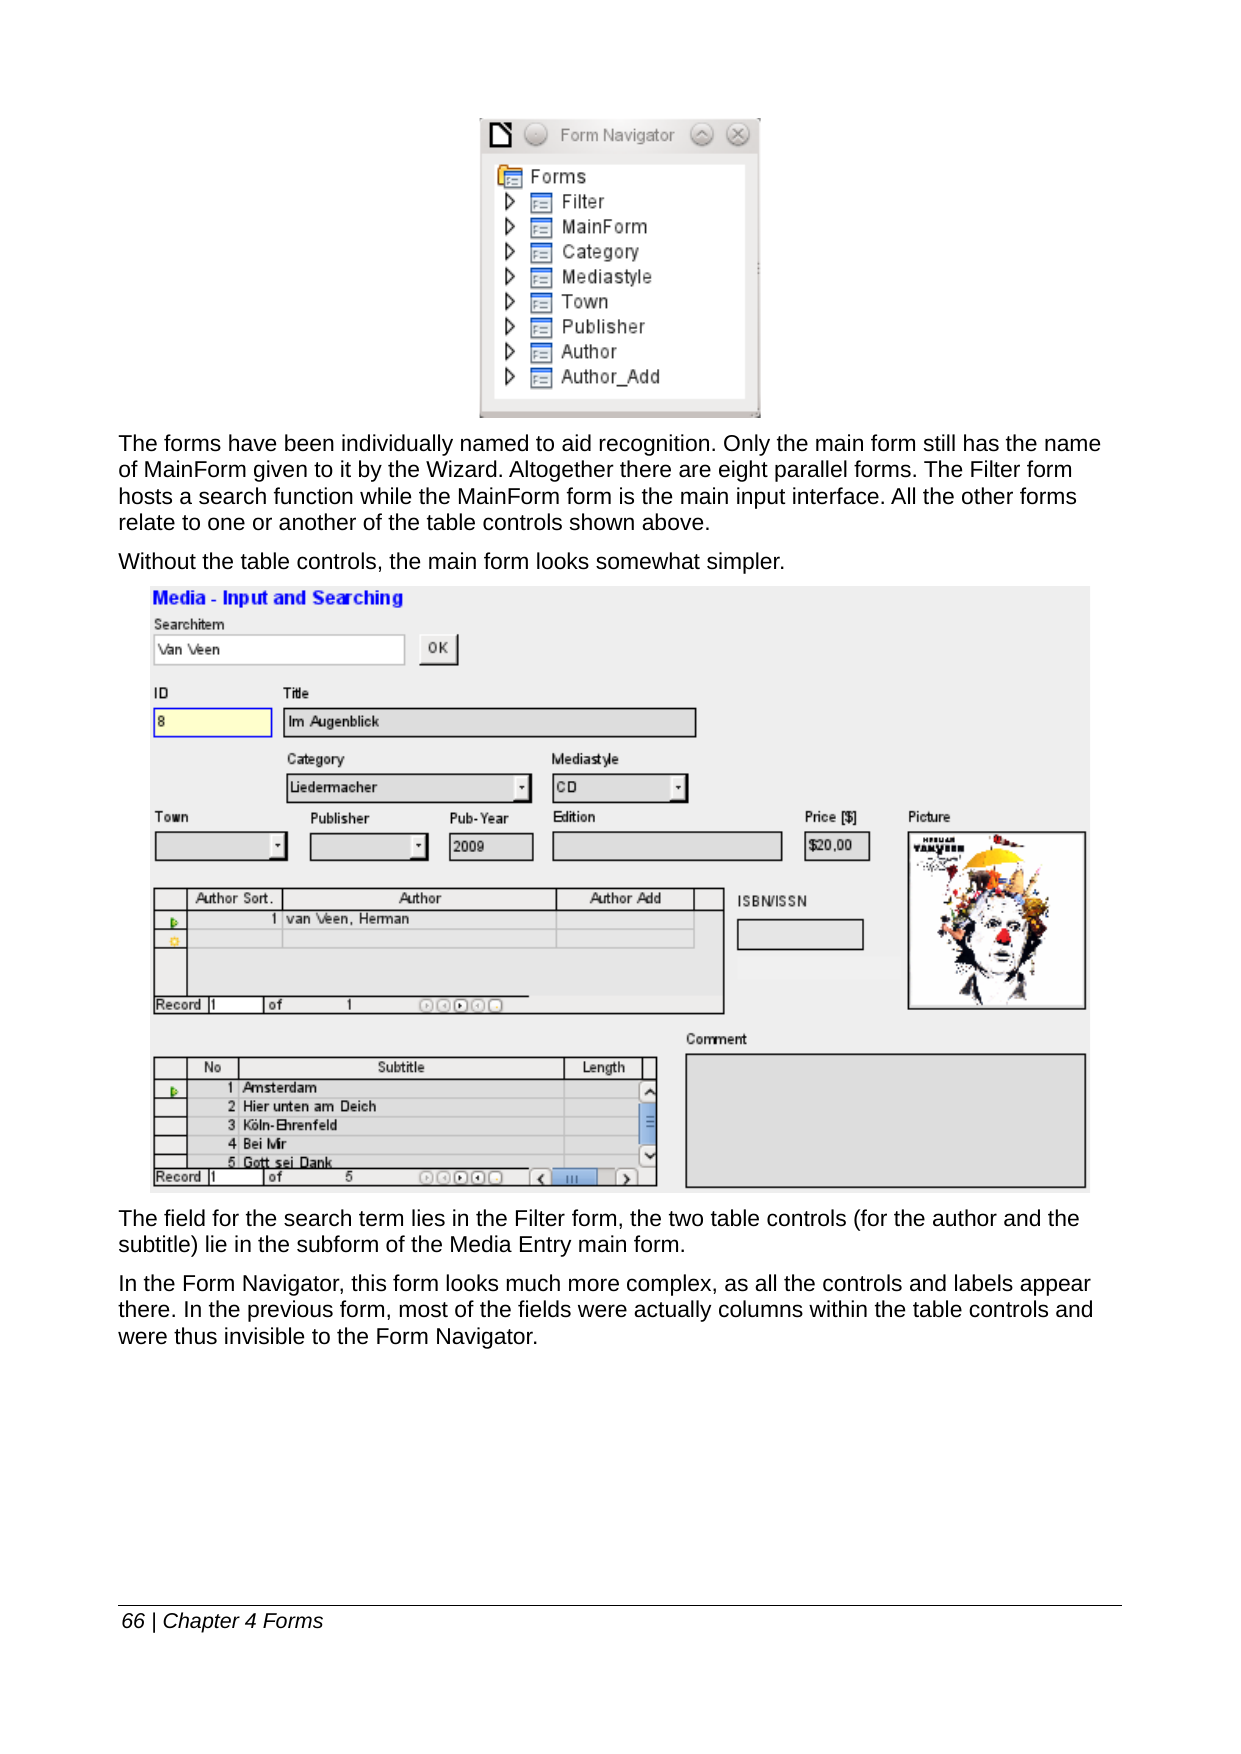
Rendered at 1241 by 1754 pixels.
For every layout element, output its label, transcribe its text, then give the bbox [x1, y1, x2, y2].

picture [479, 118, 761, 418]
text The forms have been individually named to aid recognition. Only the main form still has the name of MainForm given to it by the Wizard. Altogether there are eight parallel forms. The Filter form hosts a search function while the MainForm form is the main input interface. All the other forms relate to one or another of the table controls shown above. [118, 430, 1122, 535]
text The field for the search term lies in the Filter form, the two table controls (for the author and the subtitle) lie in the subform of the Media Entry main form. [118, 1205, 1122, 1258]
picture [150, 586, 1091, 1193]
text In the Form Navigator, this form looks much more complex, as all the controls and labels appear there. In the previous form, most of the fields were actually columns within the table controls and were thus invisible to the Form Navigator. [118, 1270, 1122, 1349]
text Without the table controls, the main form looks somewhat simpler. [118, 548, 1122, 574]
